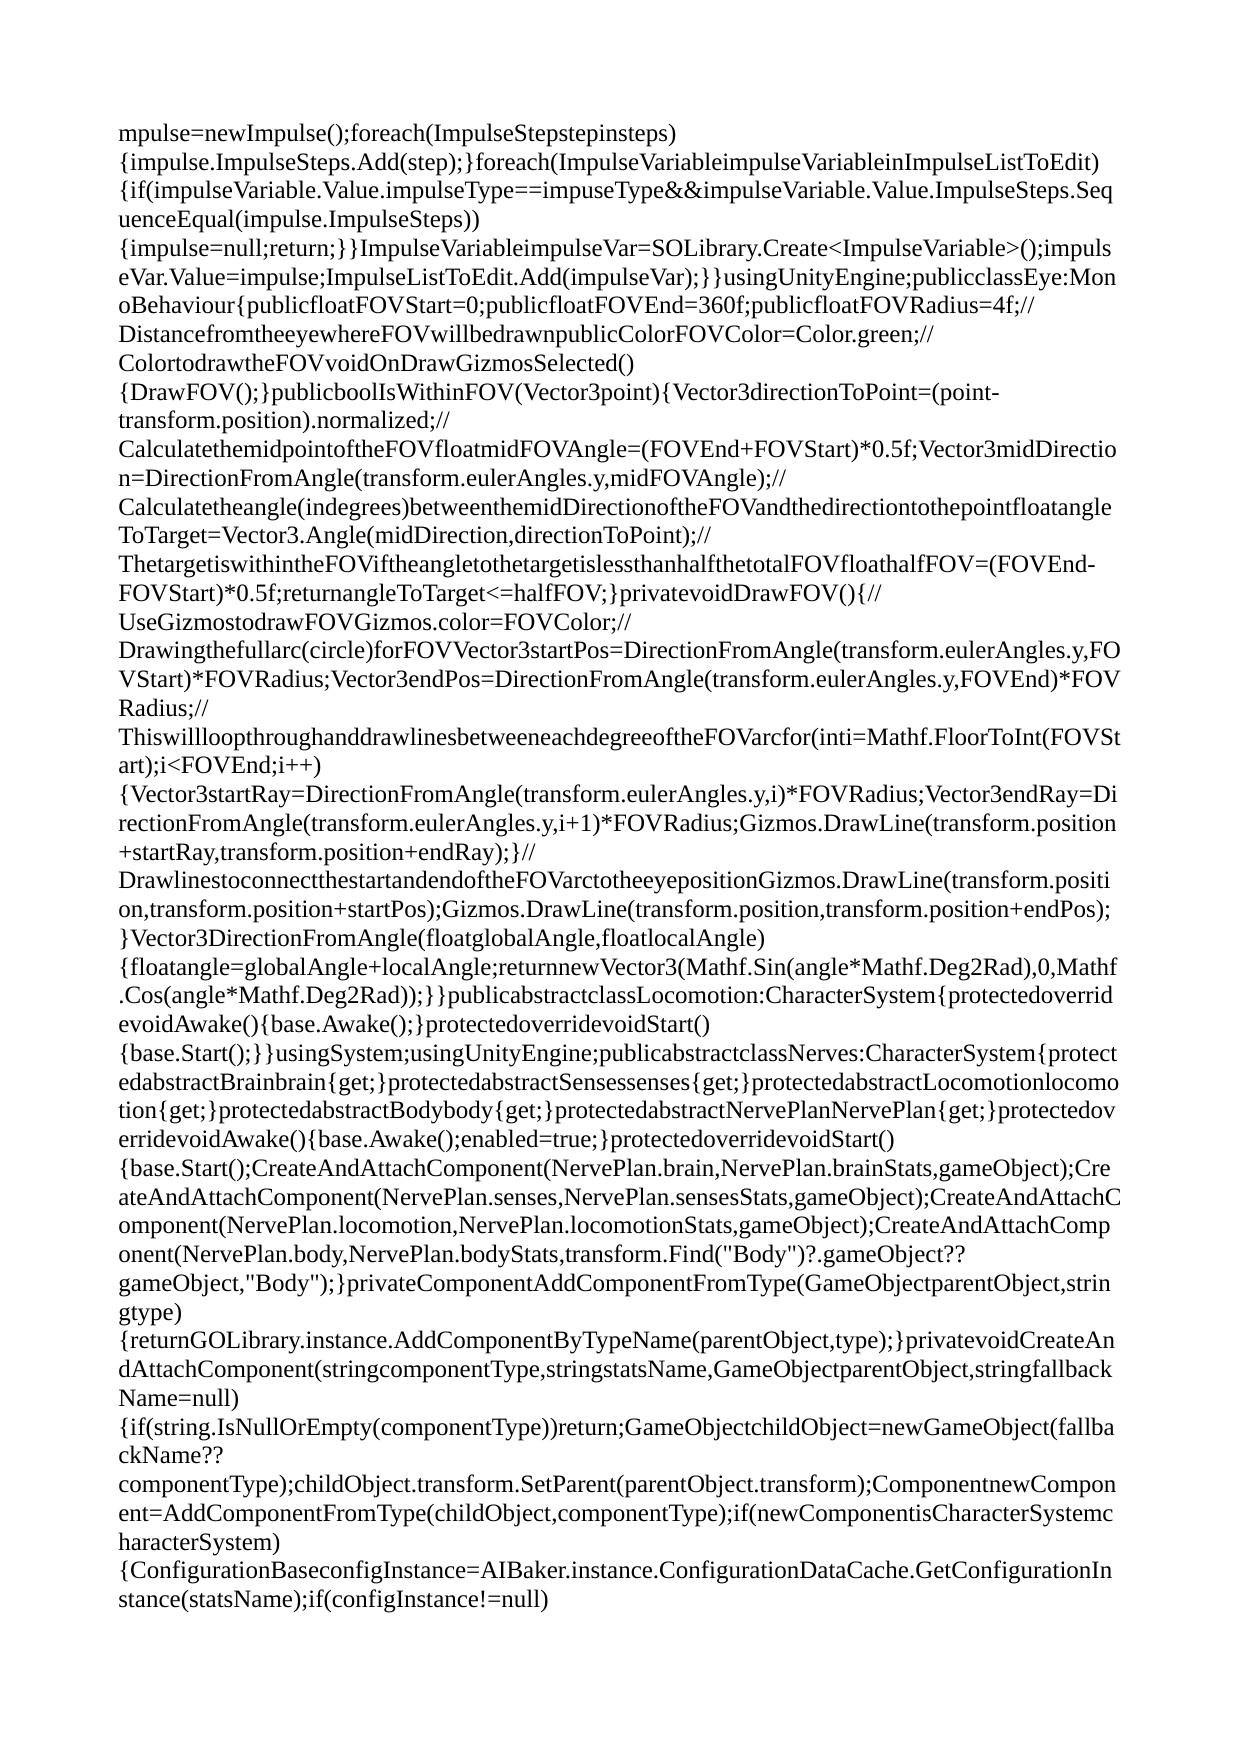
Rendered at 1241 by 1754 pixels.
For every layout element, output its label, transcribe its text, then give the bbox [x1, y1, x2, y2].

text mpulse=newImpulse();foreach(ImpulseStepstepinsteps){impulse.ImpulseSteps.Add(step);}foreach(ImpulseVariableimpulseVariableinImpulseListToEdit){if(impulseVariable.Value.impulseType==impuseType&&impulseVariable.Value.ImpulseSteps.SequenceEqual(impulse.ImpulseSteps)){impulse=null;return;}}ImpulseVariableimpulseVar=SOLibrary.Create<ImpulseVariable>();impulseVar.Value=impulse;ImpulseListToEdit.Add(impulseVar);}}usingUnityEngine;publicclassEye:MonoBehaviour{publicfloatFOVStart=0;publicfloatFOVEnd=360f;publicfloatFOVRadius=4f;//DistancefromtheeyewhereFOVwillbedrawnpublicColorFOVColor=Color.green;//ColortodrawtheFOVvoidOnDrawGizmosSelected(){DrawFOV();}publicboolIsWithinFOV(Vector3point){Vector3directionToPoint=(point-transform.position).normalized;//CalculatethemidpointoftheFOVfloatmidFOVAngle=(FOVEnd+FOVStart)*0.5f;Vector3midDirection=DirectionFromAngle(transform.eulerAngles.y,midFOVAngle);//Calculatetheangle(indegrees)betweenthemidDirectionoftheFOVandthedirectiontothepointfloatangleToTarget=Vector3.Angle(midDirection,directionToPoint);//ThetargetiswithintheFOViftheangletothetargetislessthanhalfthetotalFOVfloathalfFOV=(FOVEnd-FOVStart)*0.5f;returnangleToTarget<=halfFOV;}privatevoidDrawFOV(){//UseGizmostodrawFOVGizmos.color=FOVColor;//Drawingthefullarc(circle)forFOVVector3startPos=DirectionFromAngle(transform.eulerAngles.y,FOVStart)*FOVRadius;Vector3endPos=DirectionFromAngle(transform.eulerAngles.y,FOVEnd)*FOVRadius;//ThiswillloopthroughanddrawlinesbetweeneachdegreeoftheFOVarcfor(inti=Mathf.FloorToInt(FOVStart);i<FOVEnd;i++){Vector3startRay=DirectionFromAngle(transform.eulerAngles.y,i)*FOVRadius;Vector3endRay=DirectionFromAngle(transform.eulerAngles.y,i+1)*FOVRadius;Gizmos.DrawLine(transform.position+startRay,transform.position+endRay);}//DrawlinestoconnectthestartandendoftheFOVarctotheeyepositionGizmos.DrawLine(transform.position,transform.position+startPos);Gizmos.DrawLine(transform.position,transform.position+endPos);}Vector3DirectionFromAngle(floatglobalAngle,floatlocalAngle){floatangle=globalAngle+localAngle;returnnewVector3(Mathf.Sin(angle*Mathf.Deg2Rad),0,Mathf.Cos(angle*Mathf.Deg2Rad));}}publicabstractclassLocomotion:CharacterSystem{protectedoverridevoidAwake(){base.Awake();}protectedoverridevoidStart(){base.Start();}}usingSystem;usingUnityEngine;publicabstractclassNerves:CharacterSystem{protectedabstractBrainbrain{get;}protectedabstractSensessenses{get;}protectedabstractLocomotionlocomotion{get;}protectedabstractBodybody{get;}protectedabstractNervePlanNervePlan{get;}protectedoverridevoidAwake(){base.Awake();enabled=true;}protectedoverridevoidStart(){base.Start();CreateAndAttachComponent(NervePlan.brain,NervePlan.brainStats,gameObject);CreateAndAttachComponent(NervePlan.senses,NervePlan.sensesStats,gameObject);CreateAndAttachComponent(NervePlan.locomotion,NervePlan.locomotionStats,gameObject);CreateAndAttachComponent(NervePlan.body,NervePlan.bodyStats,transform.Find("Body")?.gameObject??gameObject,"Body");}privateComponentAddComponentFromType(GameObjectparentObject,stringtype){returnGOLibrary.instance.AddComponentByTypeName(parentObject,type);}privatevoidCreateAndAttachComponent(stringcomponentType,stringstatsName,GameObjectparentObject,stringfallbackName=null){if(string.IsNullOrEmpty(componentType))return;GameObjectchildObject=newGameObject(fallbackName??componentType);childObject.transform.SetParent(parentObject.transform);ComponentnewComponent=AddComponentFromType(childObject,componentType);if(newComponentisCharacterSystemcharacterSystem){ConfigurationBaseconfigInstance=AIBaker.instance.ConfigurationDataCache.GetConfigurationInstance(statsName);if(configInstance!=null) [118, 118, 1122, 1613]
